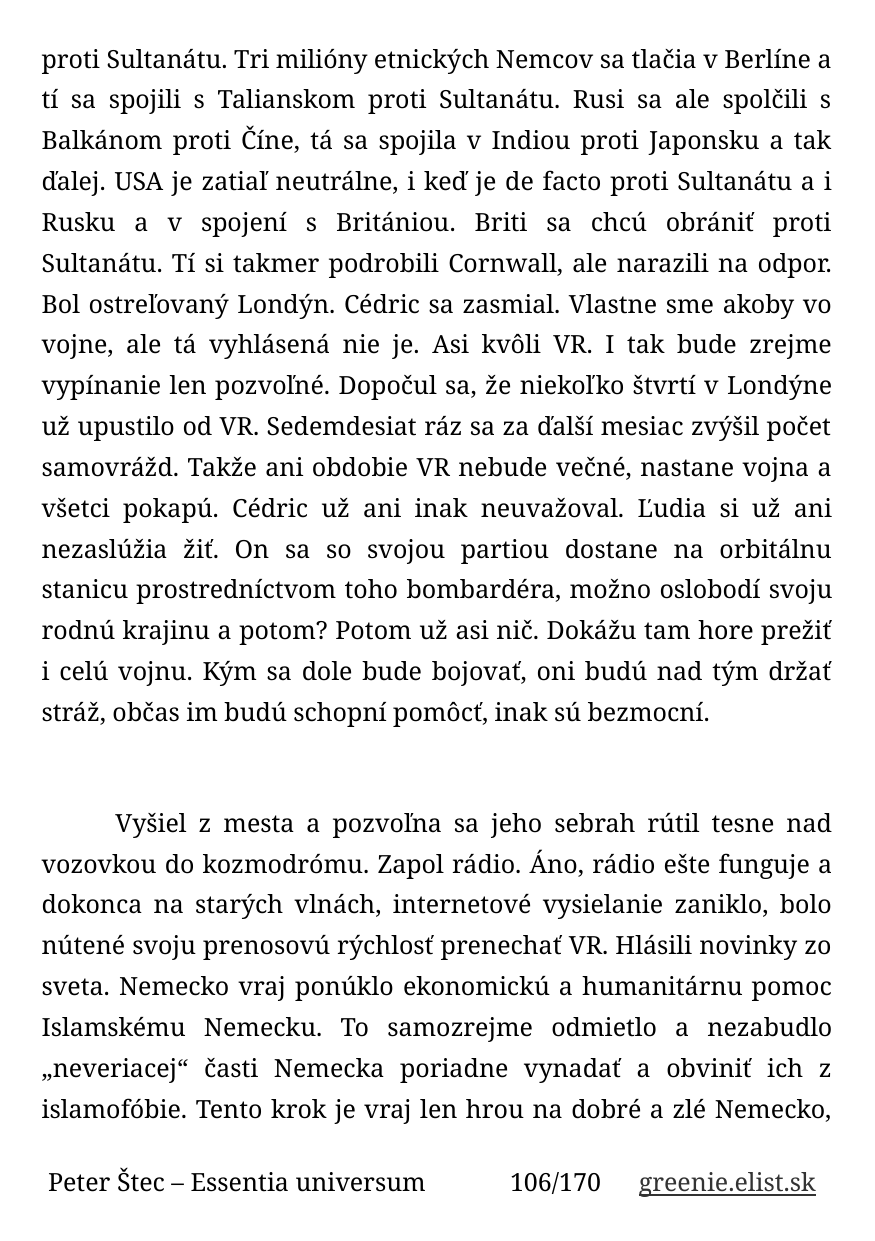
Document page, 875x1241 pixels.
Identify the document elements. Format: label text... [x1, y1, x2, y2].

text Vyšiel z mesta a pozvoľna sa jeho sebrah rútil tesne nad vozovkou do kozmodrómu. Zapol rádio. Áno, rádio ešte funguje a dokonca na starých vlnách, internetové vysielanie zaniklo, bolo nútené svoju prenosovú rýchlosť prenechať VR. Hlásili novinky zo sveta. Nemecko vraj ponúklo ekonomickú a humanitárnu pomoc Islamskému Nemecku. To samozrejme odmietlo a nezabudlo „neveriacej“ časti Nemecka poriadne vynadať a obviniť ich z islamofóbie. Tento krok je vraj len hrou na dobré a zlé Nemecko, [41, 806, 833, 1125]
text proti Sultanátu. Tri milióny etnických Nemcov sa tlačia v Berlíne a tí sa spojili s Talianskom proti Sultanátu. Rusi sa ale spolčili s Balkánom proti Číne, tá sa spojila v Indiou proti Japonsku a tak ďalej. USA je zatiaľ neutrálne, i keď je de facto proti Sultanátu a i Rusku a v spojení s Britániou. Briti sa chcú obrániť proti Sultanátu. Tí si takmer podrobili Cornwall, ale narazili na odpor. Bol ostreľovaný Londýn. Cédric sa zasmial. Vlastne sme akoby vo vojne, ale tá vyhlásená nie je. Asi kvôli VR. I tak bude zrejme vypínanie len pozvoľné. Dopočul sa, že niekoľko štvrtí v Londýne už upustilo od VR. Sedemdesiat ráz sa za ďalší mesiac zvýšil počet samovrážd. Takže ani obdobie VR nebude večné, nastane vojna a všetci pokapú. Cédric už ani inak neuvažoval. Ľudia si už ani nezaslúžia žiť. On sa so svojou partiou dostane na orbitálnu stanicu prostredníctvom toho bombardéra, možno oslobodí svoju rodnú krajinu a potom? Potom už asi nič. Dokážu tam hore prežiť i celú vojnu. Kým sa dole bude bojovať, oni budú nad tým držať stráž, občas im budú schopní pomôcť, inak sú bezmocní. [41, 41, 833, 729]
